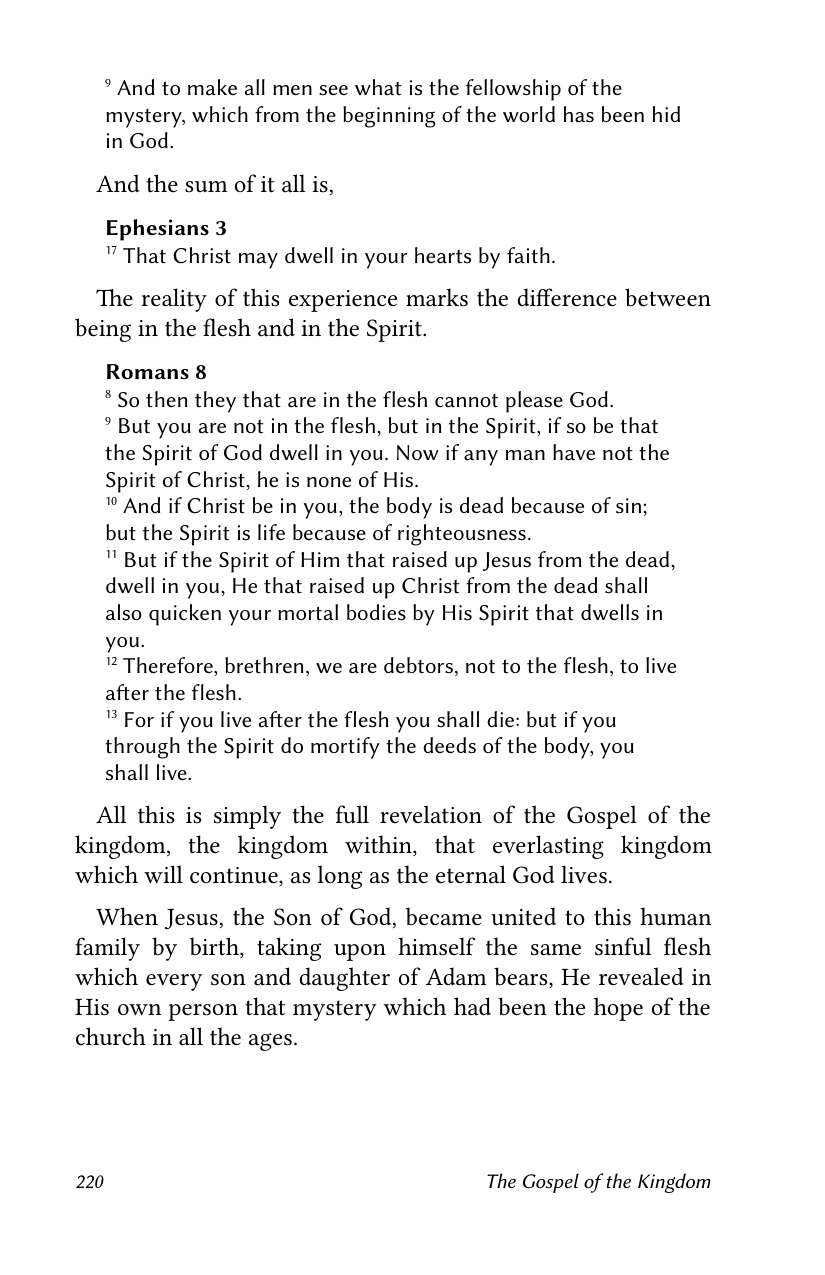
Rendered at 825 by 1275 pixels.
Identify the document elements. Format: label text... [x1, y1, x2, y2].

text 10 And if Christ be in you, the body is dead because of sin; but the Spirit is life because of righteousness. [105, 493, 682, 546]
text Romans 8 [105, 359, 712, 385]
text 11 But if the Spirit of Him that raised up Jesus from the dead, dwell in you, He that raised up Christ from the dead shall also quicken your mortal bodies by His Spirit that dwells in you. [105, 547, 682, 653]
text 9 But you are not in the flesh, but in the Spirit, if so be that the Spirit of God dwell in you. Now if any man have not the Spirit of Christ, he is none of His. [105, 413, 682, 493]
text 8 So then they that are in the flesh cannot please God. [105, 387, 682, 413]
text All this is simply the full revelation of the Gospel of the kingdom, the kingdom within, that everlasting kingdom which will continue, as long as the eternal God lives. [75, 802, 712, 890]
text And the sum of it all is, [75, 170, 712, 198]
text Ephesians 3 [105, 215, 712, 241]
text The reality of this experience marks the difference between being in the flesh and in the Spirit. [75, 284, 712, 343]
text 13 For if you live after the flesh you shall die: but if you through the Spirit do mortify the deeds of the body, you shall live. [105, 707, 682, 786]
text 12 Therefore, brethren, we are debtors, not to the flesh, to live after the flesh. [105, 653, 682, 706]
text 17 That Christ may dwell in your hearts by faith. [105, 242, 682, 269]
text When Jesus, the Son of God, became united to this human family by birth, taking upon himself the same sinful flesh which every son and daughter of Adam bears, He revealed in His own person that mystery which had been the hope of the church in all the ages. [75, 903, 712, 1051]
text 9 And to make all men see what is the fellowship of the mystery, which from the beginning of the world has been hid in God. [105, 75, 682, 154]
